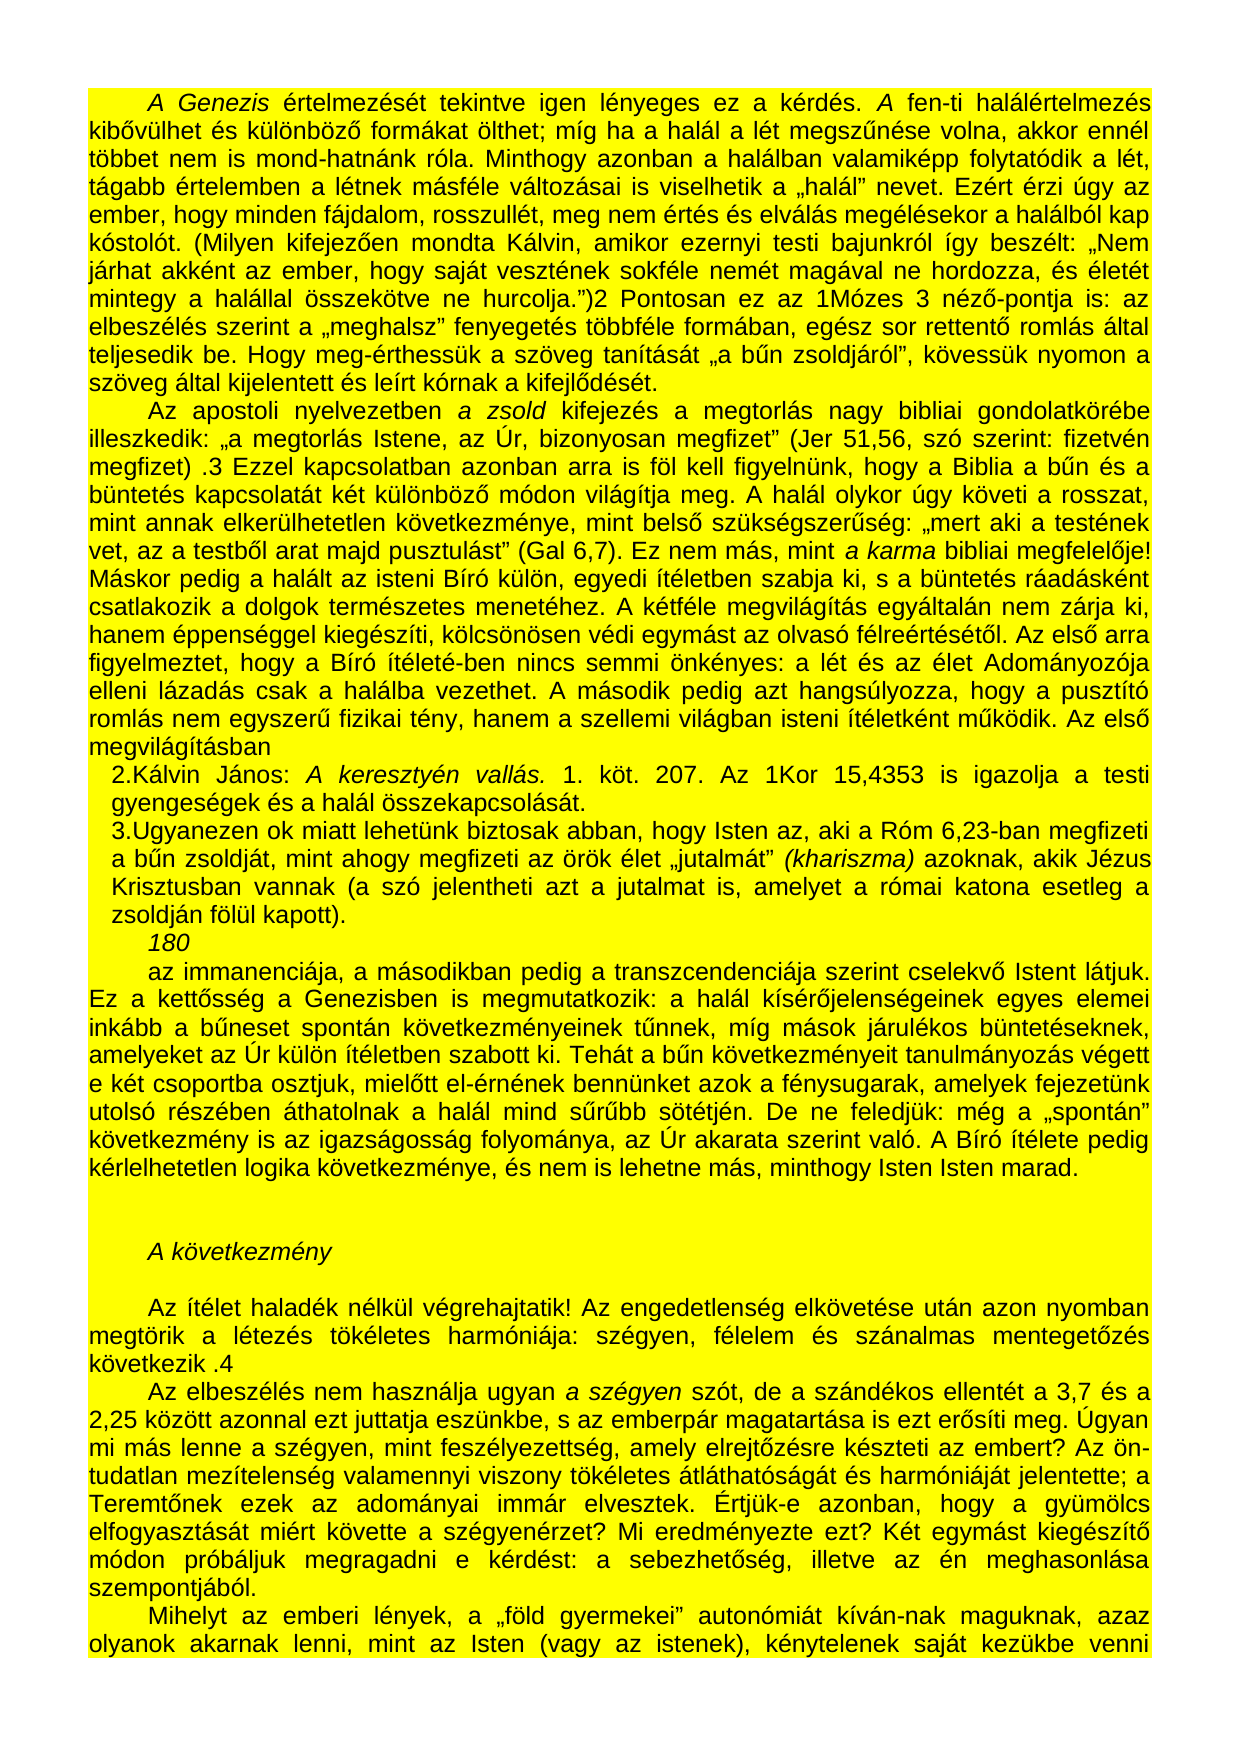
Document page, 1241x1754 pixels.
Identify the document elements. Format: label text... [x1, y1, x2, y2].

text A Genezis értelmezését tekintve igen lényeges ez a kérdés. A fen-ti halálértelmezés kibővülhet és különböző formákat ölthet; míg ha a halál a lét megszűnése volna, akkor ennél többet nem is mond-hatnánk róla. Minthogy azonban a halálban valamiképp folytatódik a lét, tágabb értelemben a létnek másféle változásai is viselhetik a „halál” nevet. Ezért érzi úgy az ember, hogy minden fájdalom, rosszullét, meg nem értés és elválás megélésekor a halálból kap kóstolót. (Milyen kifejezően mondta Kálvin, amikor ezernyi testi bajunkról így beszélt: „Nem járhat akként az ember, hogy saját vesztének sokféle nemét magával ne hordozza, és életét mintegy a halállal összekötve ne hurcolja.”)2 Pontosan ez az 1Mózes 3 néző-pontja is: az elbeszélés szerint a „meghalsz” fenyegetés többféle formában, egész sor rettentő romlás által teljesedik be. Hogy meg-érthessük a szöveg tanítását „a bűn zsoldjáról”, kövessük nyomon a szöveg által kijelentett és leírt kórnak a kifejlődését. [88, 88, 1152, 397]
text A következmény [88, 1237, 1152, 1265]
list Kálvin János: A keresztyén vallás. 1. köt. 207. Az 1Kor 15,4353 is igazolja a testi gyengeségek és a halál összekapcsolását. [88, 761, 1152, 817]
text 180 [88, 929, 1152, 957]
text Az ítélet haladék nélkül végrehajtatik! Az engedetlenség elkövetése után azon nyomban megtörik a létezés tökéletes harmóniája: szégyen, félelem és szánalmas mentegetőzés következik .4 [88, 1293, 1152, 1377]
list Ugyanezen ok miatt lehetünk biztosak abban, hogy Isten az, aki a Róm 6,23-ban megfizeti a bűn zsoldját, mint ahogy megfizeti az örök élet „jutalmát” (khariszma) azoknak, akik Jézus Krisztusban vannak (a szó jelentheti azt a jutalmat is, amelyet a római katona esetleg a zsoldján fölül kapott). [88, 817, 1152, 929]
text Mihelyt az emberi lények, a „föld gyermekei” autonómiát kíván-nak maguknak, azaz olyanok akarnak lenni, mint az Isten (vagy az istenek), kénytelenek saját kezükbe venni [88, 1602, 1152, 1658]
text Az apostoli nyelvezetben a zsold kifejezés a megtorlás nagy bibliai gondolatkörébe illeszkedik: „a megtorlás Istene, az Úr, bizonyosan megfizet” (Jer 51,56, szó szerint: fizetvén megfizet) .3 Ezzel kapcsolatban azonban arra is föl kell figyelnünk, hogy a Biblia a bűn és a büntetés kapcsolatát két különböző módon világítja meg. A halál olykor úgy követi a rosszat, mint annak elkerülhetetlen következménye, mint belső szükségszerűség: „mert aki a testének vet, az a testből arat majd pusztulást” (Gal 6,7). Ez nem más, mint a karma bibliai megfelelője! Máskor pedig a halált az isteni Bíró külön, egyedi ítéletben szabja ki, s a büntetés ráadásként csatlakozik a dolgok természetes menetéhez. A kétféle megvilágítás egyáltalán nem zárja ki, hanem éppenséggel kiegészíti, kölcsönösen védi egymást az olvasó félreértésétől. Az első arra figyelmeztet, hogy a Bíró ítéleté-ben nincs semmi önkényes: a lét és az élet Adományozója elleni lázadás csak a halálba vezethet. A második pedig azt hangsúlyozza, hogy a pusztító romlás nem egyszerű fizikai tény, hanem a szellemi világban isteni ítéletként működik. Az első megvilágításban [88, 397, 1152, 761]
text Az elbeszélés nem használja ugyan a szégyen szót, de a szándékos ellentét a 3,7 és a 2,25 között azonnal ezt juttatja eszünkbe, s az emberpár magatartása is ezt erősíti meg. Úgyan mi más lenne a szégyen, mint feszélyezettség, amely elrejtőzésre készteti az embert? Az ön-tudatlan mezítelenség valamennyi viszony tökéletes átláthatóságát és harmóniáját jelentette; a Teremtőnek ezek az adományai immár elvesztek. Értjük-e azonban, hogy a gyümölcs elfogyasztását miért követte a szégyenérzet? Mi eredményezte ezt? Két egymást kiegészítő módon próbáljuk megragadni e kérdést: a sebezhetőség, illetve az én meghasonlása szempontjából. [88, 1377, 1152, 1602]
text az immanenciája, a másodikban pedig a transzcendenciája szerint cselekvő Istent látjuk. Ez a kettősség a Genezisben is megmutatkozik: a halál kísérőjelenségeinek egyes elemei inkább a bűneset spontán következményeinek tűnnek, míg mások járulékos büntetéseknek, amelyeket az Úr külön ítéletben szabott ki. Tehát a bűn következményeit tanulmányozás végett e két csoportba osztjuk, mielőtt el-érnének bennünket azok a fénysugarak, amelyek fejezetünk utolsó részében áthatolnak a halál mind sűrűbb sötétjén. De ne feledjük: még a „spontán” következmény is az igazságosság folyománya, az Úr akarata szerint való. A Bíró ítélete pedig kérlelhetetlen logika következménye, és nem is lehetne más, minthogy Isten Isten marad. [88, 957, 1152, 1181]
